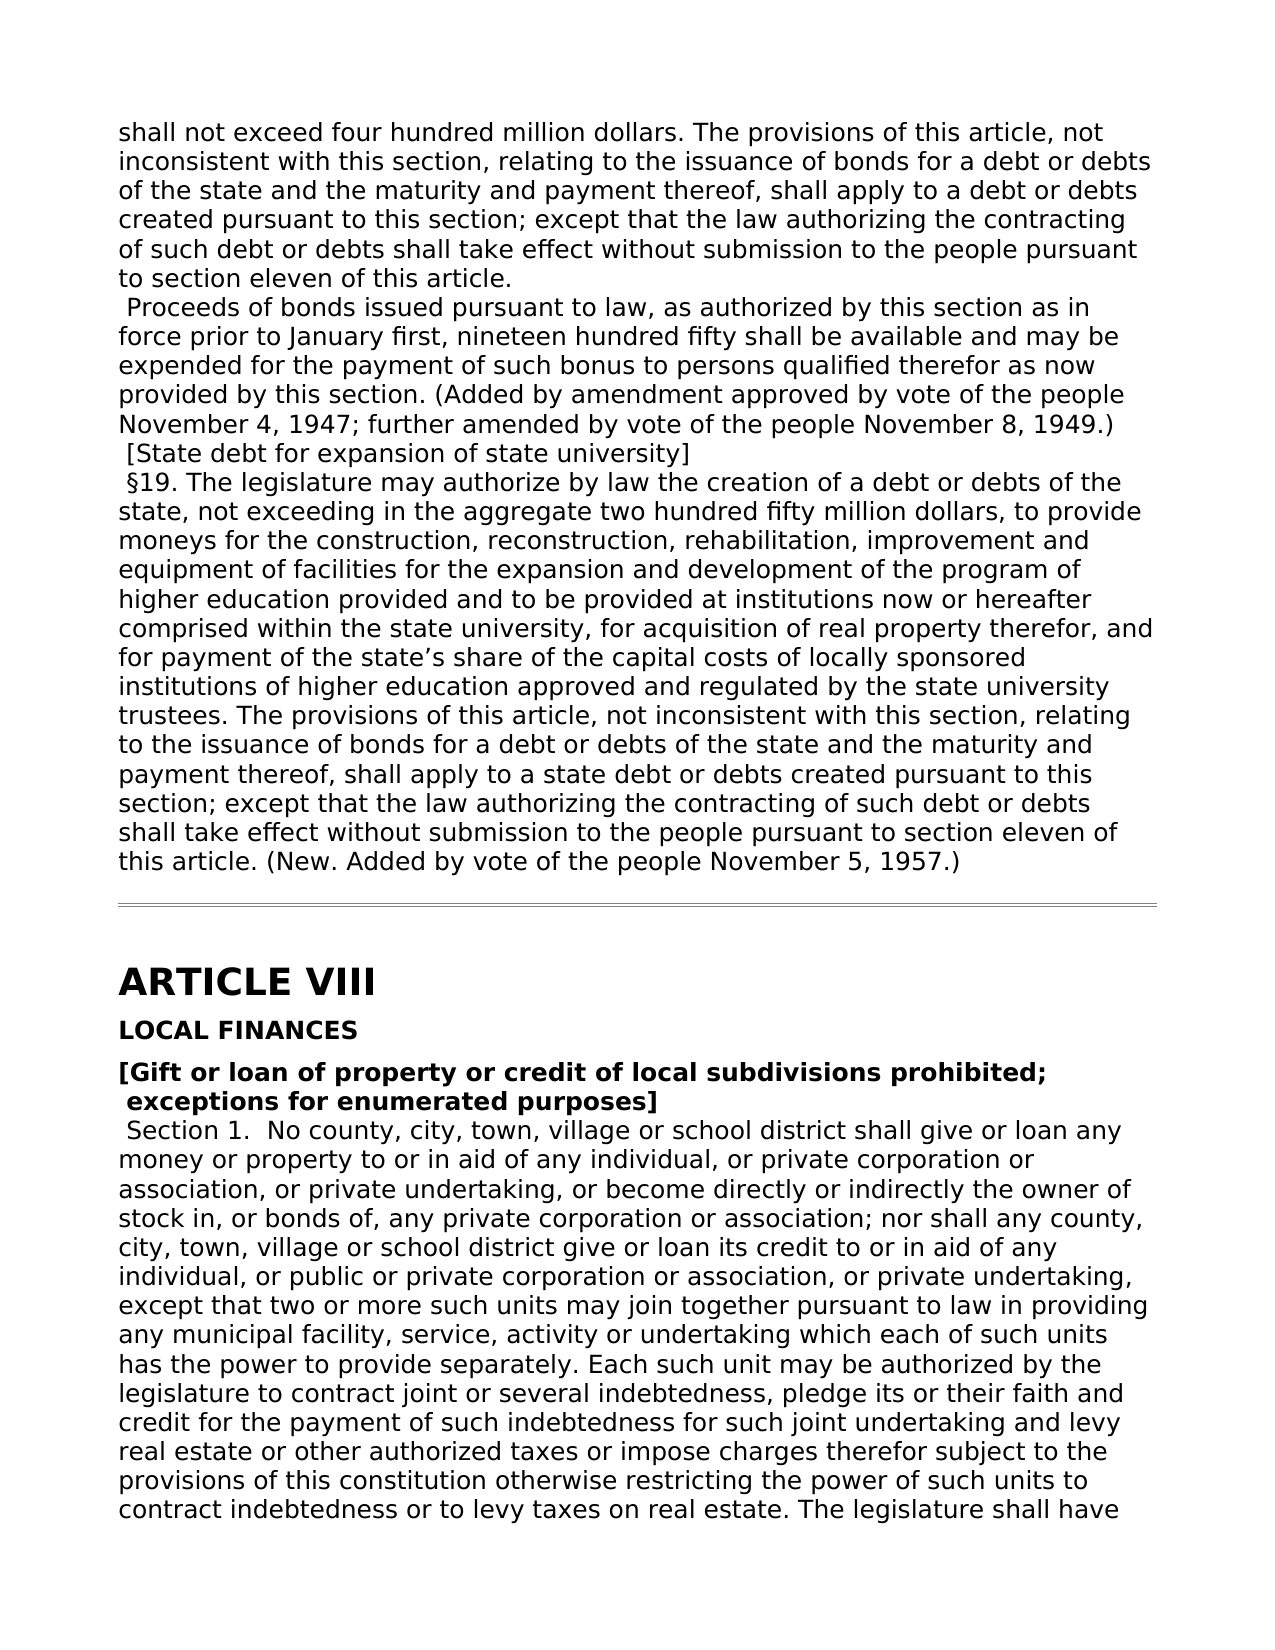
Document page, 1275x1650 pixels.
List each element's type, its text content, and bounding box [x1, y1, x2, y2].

text LOCAL FINANCES [118, 1016, 1157, 1046]
text shall not exceed four hundred million dollars. The provisions of this article, not inconsistent with this section, relating to the issuance of bonds for a debt or debts of the state and the maturity and payment thereof, shall apply to a debt or debts created pursuant to this section; except that the law authorizing the contracting of such debt or debts shall take effect without submission to the people pursuant to section eleven of this article. Proceeds of bonds issued pursuant to law, as authorized by this section as in force prior to January first, nineteen hundred fifty shall be available and may be expended for the payment of such bonus to persons qualified therefor as now provided by this section. (Added by amendment approved by vote of the people November 4, 1947; further amended by vote of the people November 8, 1949.) [State debt for expansion of state university] §19. The legislature may authorize by law the creation of a debt or debts of the state, not exceeding in the aggregate two hundred fifty million dollars, to provide moneys for the construction, reconstruction, rehabilitation, improvement and equipment of facilities for the expansion and development of the program of higher education provided and to be provided at institutions now or hereafter comprised within the state university, for acquisition of real property therefor, and for payment of the state’s share of the capital costs of locally sponsored institutions of higher education approved and regulated by the state university trustees. The provisions of this article, not inconsistent with this section, relating to the issuance of bonds for a debt or debts of the state and the maturity and payment thereof, shall apply to a state debt or debts created pursuant to this section; except that the law authorizing the contracting of such debt or debts shall take effect without submission to the people pursuant to section eleven of this article. (New. Added by vote of the people November 5, 1957.) [118, 118, 1157, 876]
text [Gift or loan of property or credit of local subdivisions prohibited; exceptions for enumerated purposes] Section 1. No county, city, town, village or school district shall give or loan any money or property to or in aid of any individual, or private corporation or association, or private undertaking, or become directly or indirectly the owner of stock in, or bonds of, any private corporation or association; nor shall any county, city, town, village or school district give or loan its credit to or in aid of any individual, or public or private corporation or association, or private undertaking, except that two or more such units may join together pursuant to law in providing any municipal facility, service, activity or undertaking which each of such units has the power to provide separately. Each such unit may be authorized by the legislature to contract joint or several indebtedness, pledge its or their faith and credit for the payment of such indebtedness for such joint undertaking and levy real estate or other authorized taxes or impose charges therefor subject to the provisions of this constitution otherwise restricting the power of such units to contract indebtedness or to levy taxes on real estate. The legislature shall have [118, 1058, 1157, 1525]
subtitle ARTICLE VIII [118, 960, 1157, 1004]
